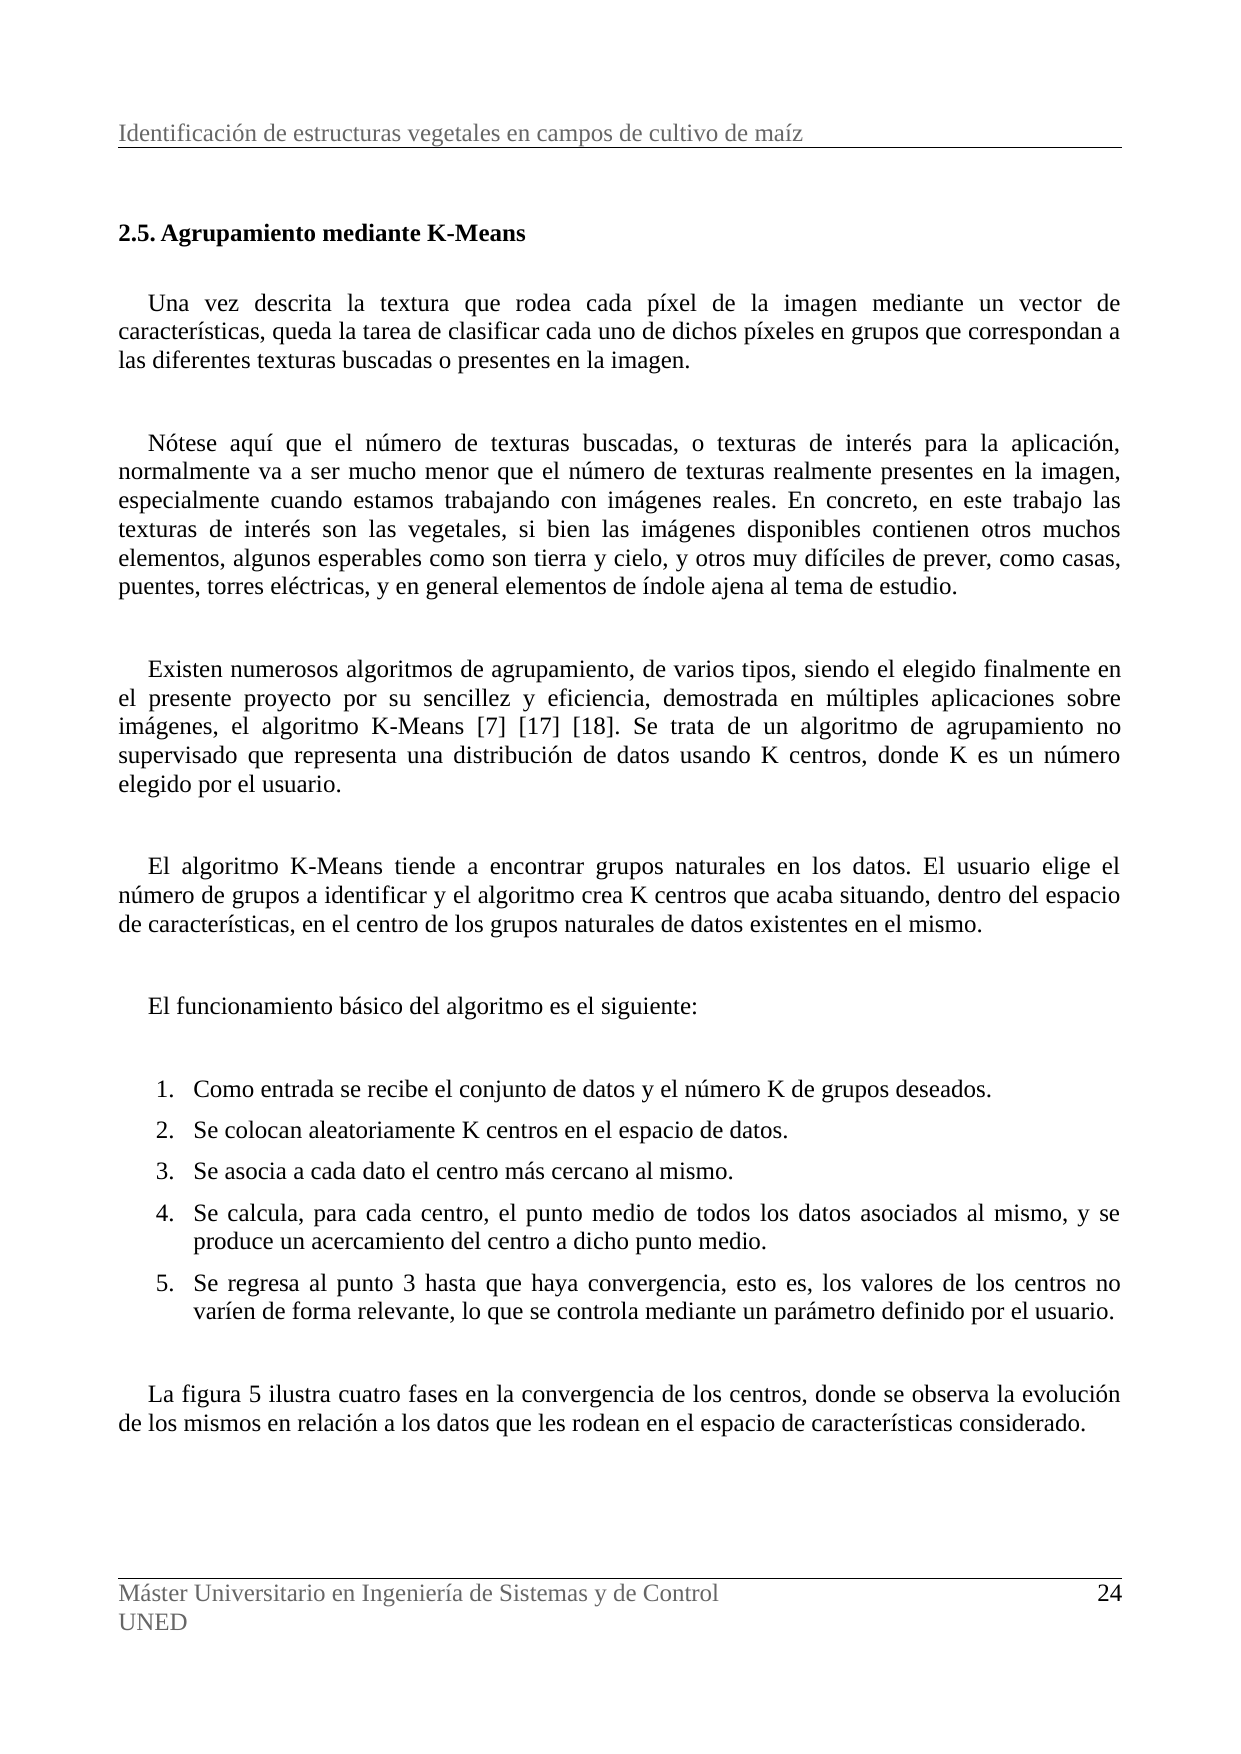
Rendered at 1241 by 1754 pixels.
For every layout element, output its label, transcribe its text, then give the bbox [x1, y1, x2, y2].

list Se calcula, para cada centro, el punto medio de todos los datos asociados al mismo, y se produce un acercamiento del centro a dicho punto medio. [156, 1198, 1122, 1255]
text Una vez descrita la textura que rodea cada píxel de la imagen mediante un vector de características, queda la tarea de clasificar cada uno de dichos píxeles en grupos que correspondan a las diferentes texturas buscadas o presentes en la imagen. [118, 288, 1122, 374]
text El funcionamiento básico del algoritmo es el siguiente: [118, 991, 1122, 1020]
text El algoritmo K-Means tiende a encontrar grupos naturales en los datos. El usuario elige el número de grupos a identificar y el algoritmo crea K centros que acaba situando, dentro del espacio de características, en el centro de los grupos naturales de datos existentes en el mismo. [118, 851, 1122, 938]
text Existen numerosos algoritmos de agrupamiento, de varios tipos, siendo el elegido finalmente en el presente proyecto por su sencillez y eficiencia, demostrada en múltiples aplicaciones sobre imágenes, el algoritmo K-Means [7] [17] [18]. Se trata de un algoritmo de agrupamiento no supervisado que representa una distribución de datos usando K centros, donde K es un número elegido por el usuario. [118, 654, 1122, 798]
list Se colocan aleatoriamente K centros en el espacio de datos. [156, 1115, 1122, 1144]
text Nótese aquí que el número de texturas buscadas, o texturas de interés para la aplicación, normalmente va a ser mucho menor que el número de texturas realmente presentes en la imagen, especialmente cuando estamos trabajando con imágenes reales. En concreto, en este trabajo las texturas de interés son las vegetales, si bien las imágenes disponibles contienen otros muchos elementos, algunos esperables como son tierra y cielo, y otros muy difíciles de prever, como casas, puentes, torres eléctricas, y en general elementos de índole ajena al tema de estudio. [118, 428, 1122, 600]
text La figura 5 ilustra cuatro fases en la convergencia de los centros, donde se observa la evolución de los mismos en relación a los datos que les rodean en el espacio de características considerado. [118, 1379, 1122, 1436]
list Se regresa al punto 3 hasta que haya convergencia, esto es, los valores de los centros no varíen de forma relevante, lo que se controla mediante un parámetro definido por el usuario. [156, 1268, 1122, 1325]
list Se asocia a cada dato el centro más cercano al mismo. [156, 1156, 1122, 1185]
list Como entrada se recibe el conjunto de datos y el número K de grupos deseados. [156, 1074, 1122, 1103]
subtitle 2.5. Agrupamiento mediante K-Means [118, 218, 1122, 246]
